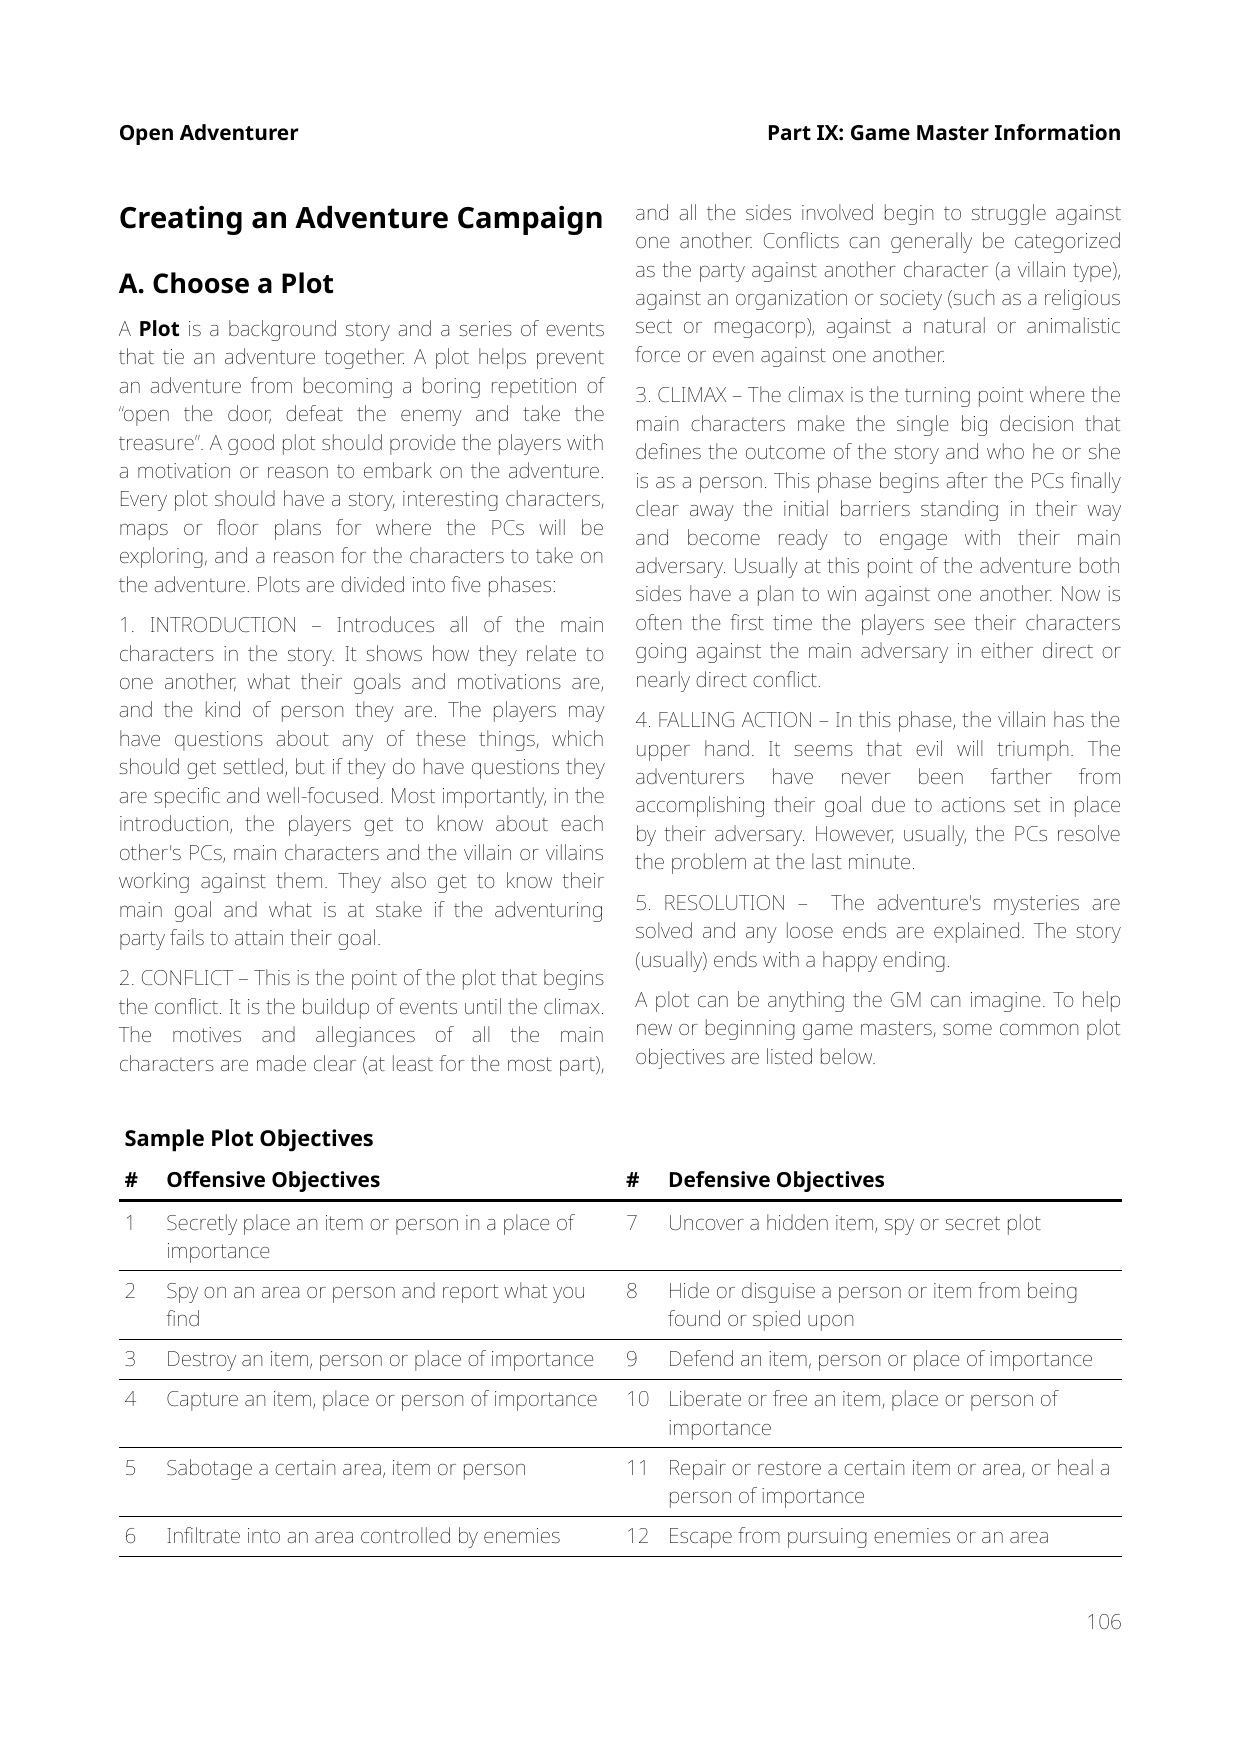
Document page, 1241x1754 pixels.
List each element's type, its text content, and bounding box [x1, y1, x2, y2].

table_cell Secretly place an item or person in a place of importance [160, 1202, 620, 1270]
table_cell # [119, 1159, 160, 1199]
table_cell Offensive Objectives [160, 1159, 620, 1199]
table_cell 7 [620, 1202, 662, 1270]
table_cell 2 [119, 1271, 160, 1339]
table_cell Destroy an item, person or place of importance [160, 1340, 620, 1379]
text and all the sides involved begin to struggle against one another. Conflicts can generally be categorized as the party against another character (a villain type), against an organization or society (such as a religious sect or megacorp), against a natural or animalistic force or even against one another. [635, 198, 1122, 368]
table_cell Repair or restore a certain item or area, or heal a person of importance [662, 1448, 1122, 1516]
table_header Sample Plot Objectives [119, 1118, 1122, 1159]
text 4. FALLING ACTION – In this phase, the villain has the upper hand. It seems that evil will triumph. The adventurers have never been farther from accomplishing their goal due to actions set in place by their adversary. However, usually, the PCs resolve the problem at the last minute. [635, 705, 1122, 876]
table_cell 10 [620, 1380, 662, 1447]
table_cell Hide or disguise a person or item from being found or spied upon [662, 1271, 1122, 1339]
table_cell Infiltrate into an area controlled by enemies [160, 1517, 620, 1556]
table_cell 4 [119, 1380, 160, 1447]
table_cell 1 [119, 1202, 160, 1270]
table_cell 12 [620, 1517, 662, 1556]
table_cell Defend an item, person or place of importance [662, 1340, 1122, 1379]
table_cell 5 [119, 1448, 160, 1516]
table_cell Spy on an area or person and report what you find [160, 1271, 620, 1339]
table_cell 3 [119, 1340, 160, 1379]
text 5. RESOLUTION – The adventure's mysteries are solved and any loose ends are explained. The story (usually) ends with a happy ending. [635, 888, 1122, 973]
table_cell # [620, 1159, 662, 1199]
text 1. INTRODUCTION – Introduces all of the main characters in the story. It shows how they relate to one another, what their goals and motivations are, and the kind of person they are. The players may have questions about any of these things, which should get settled, but if they do have questions they are specific and well-focused. Most importantly, in the introduction, the players get to know about each other's PCs, main characters and the villain or villains working against them. They also get to know their main goal and what is at stake if the adventuring party fails to attain their goal. [118, 610, 605, 952]
subtitle A. Choose a Plot [118, 264, 605, 301]
table_cell 6 [119, 1517, 160, 1556]
text A Plot is a background story and a series of events that tie an adventure together. A plot helps prevent an adventure from becoming a boring repetition of “open the door, defeat the enemy and take the treasure”. A good plot should provide the players with a motivation or reason to embark on the adventure. Every plot should have a story, interesting characters, maps or floor plans for where the PCs will be exploring, and a reason for the characters to take on the adventure. Plots are divided into five phases: [118, 314, 605, 598]
text 3. CLIMAX – The climax is the turning point where the main characters make the single big decision that defines the outcome of the story and who he or she is as a person. This phase begins after the PCs finally clear away the initial barriers standing in their way and become ready to engage with their main adversary. Usually at this point of the adventure both sides have a plan to win against one another. Now is often the first time the players see their characters going against the main adversary in either direct or nearly direct conflict. [635, 380, 1122, 693]
table_cell Capture an item, place or person of importance [160, 1380, 620, 1447]
table_cell 11 [620, 1448, 662, 1516]
table_cell Escape from pursuing enemies or an area [662, 1517, 1122, 1556]
table_cell 9 [620, 1340, 662, 1379]
table_cell Uncover a hidden item, spy or secret plot [662, 1202, 1122, 1270]
table_cell Defensive Objectives [662, 1159, 1122, 1199]
text A plot can be anything the GM can imagine. To help new or beginning game masters, some common plot objectives are listed below. [635, 985, 1122, 1070]
text 2. CONFLICT – This is the point of the plot that begins the conflict. It is the buildup of events until the climax. The motives and allegiances of all the main characters are made clear (at least for the most part), [118, 963, 605, 1077]
subtitle Creating an Adventure Campaign [118, 198, 605, 237]
table_cell Liberate or free an item, place or person of importance [662, 1380, 1122, 1447]
table_cell 8 [620, 1271, 662, 1339]
table_cell Sabotage a certain area, item or person [160, 1448, 620, 1516]
